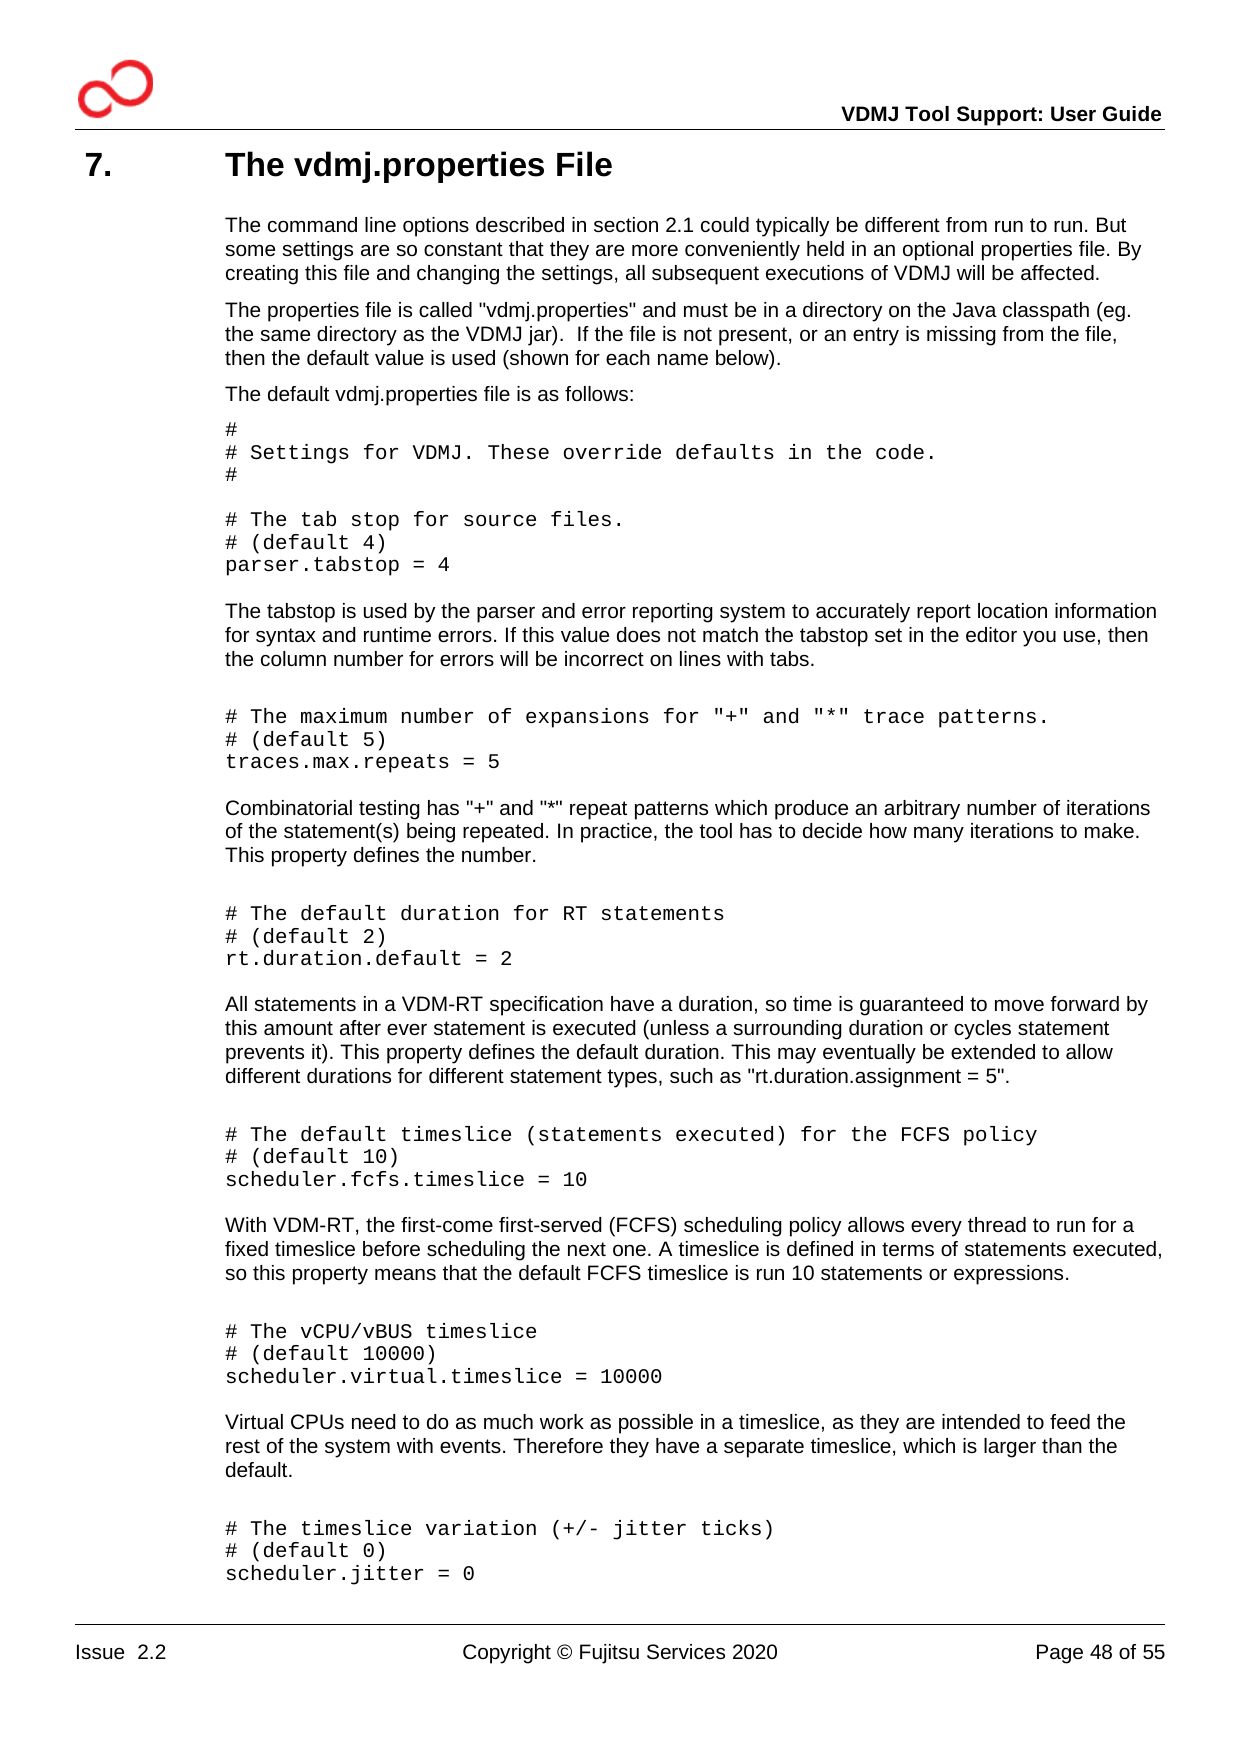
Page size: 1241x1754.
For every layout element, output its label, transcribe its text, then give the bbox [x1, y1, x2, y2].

text scheduler.virtual.timeslice = 10000 [225, 1365, 1165, 1388]
text # (default 0) [225, 1540, 1165, 1562]
text # [225, 464, 1165, 486]
text # The tab stop for source files. [225, 509, 1165, 531]
text # (default 4) [225, 531, 1165, 554]
text # (default 2) [225, 925, 1165, 948]
subtitle The vdmj.properties File [75, 145, 1165, 184]
text Combinatorial testing has "+" and "*" repeat patterns which produce an arbitrary number of iterations of the statement(s) being repeated. In practice, the tool has to decide how many iterations to make. This property defines the number. [225, 796, 1165, 868]
text traces.max.repeats = 5 [225, 751, 1165, 773]
text All statements in a VDM-RT specification have a duration, so time is guaranteed to move forward by this amount after ever statement is executed (unless a surrounding duration or cycles statement prevents it). This property defines the default duration. This may eventually be extended to allow different durations for different statement types, such as "rt.duration.assignment = 5". [225, 993, 1165, 1088]
text # (default 5) [225, 728, 1165, 751]
text scheduler.jitter = 0 [225, 1562, 1165, 1585]
text # The default duration for RT statements [225, 903, 1165, 925]
text scheduler.fcfs.timeslice = 10 [225, 1168, 1165, 1191]
text Virtual CPUs need to do as much work as possible in a timeslice, as they are intended to feed the rest of the system with events. Therefore they have a separate timeslice, which is larger than the default. [225, 1410, 1165, 1482]
text # The timeslice variation (+/- jitter ticks) [225, 1517, 1165, 1540]
picture [78, 52, 153, 128]
text With VDM-RT, the first-come first-served (FCFS) scheduling policy allows every thread to run for a fixed timeslice before scheduling the next one. A timeslice is defined in terms of statements executed, so this property means that the default FCFS timeslice is run 10 statements or expressions. [225, 1213, 1165, 1285]
text # (default 10000) [225, 1343, 1165, 1365]
text # The vCPU/vBUS timeslice [225, 1320, 1165, 1343]
text rt.duration.default = 2 [225, 948, 1165, 970]
text The properties file is called "vdmj.properties" and must be in a directory on the Java classpath (eg. the same directory as the VDMJ jar). If the file is not present, or an entry is missing from the file, then the default value is used (shown for each name below). [225, 298, 1165, 370]
text # (default 10) [225, 1146, 1165, 1168]
text parser.tabstop = 4 [225, 554, 1165, 576]
text # [225, 419, 1165, 441]
text The command line options described in section 2.1 could typically be different from run to run. But some settings are so constant that they are more conveniently held in an optional properties file. By creating this file and changing the settings, all subsequent executions of VDMJ will be affected. [225, 214, 1165, 286]
text # The maximum number of expansions for "+" and "*" trace patterns. [225, 706, 1165, 728]
text # Settings for VDMJ. These override defaults in the code. [225, 441, 1165, 464]
text # The default timeslice (statements executed) for the FCFS policy [225, 1123, 1165, 1146]
text The tabstop is used by the parser and error reporting system to accurately report location information for syntax and runtime errors. If this value does not match the tabstop set in the editor you use, then the column number for errors will be incorrect on lines with tabs. [225, 599, 1165, 671]
text The default vdmj.properties file is as follows: [225, 382, 1165, 406]
